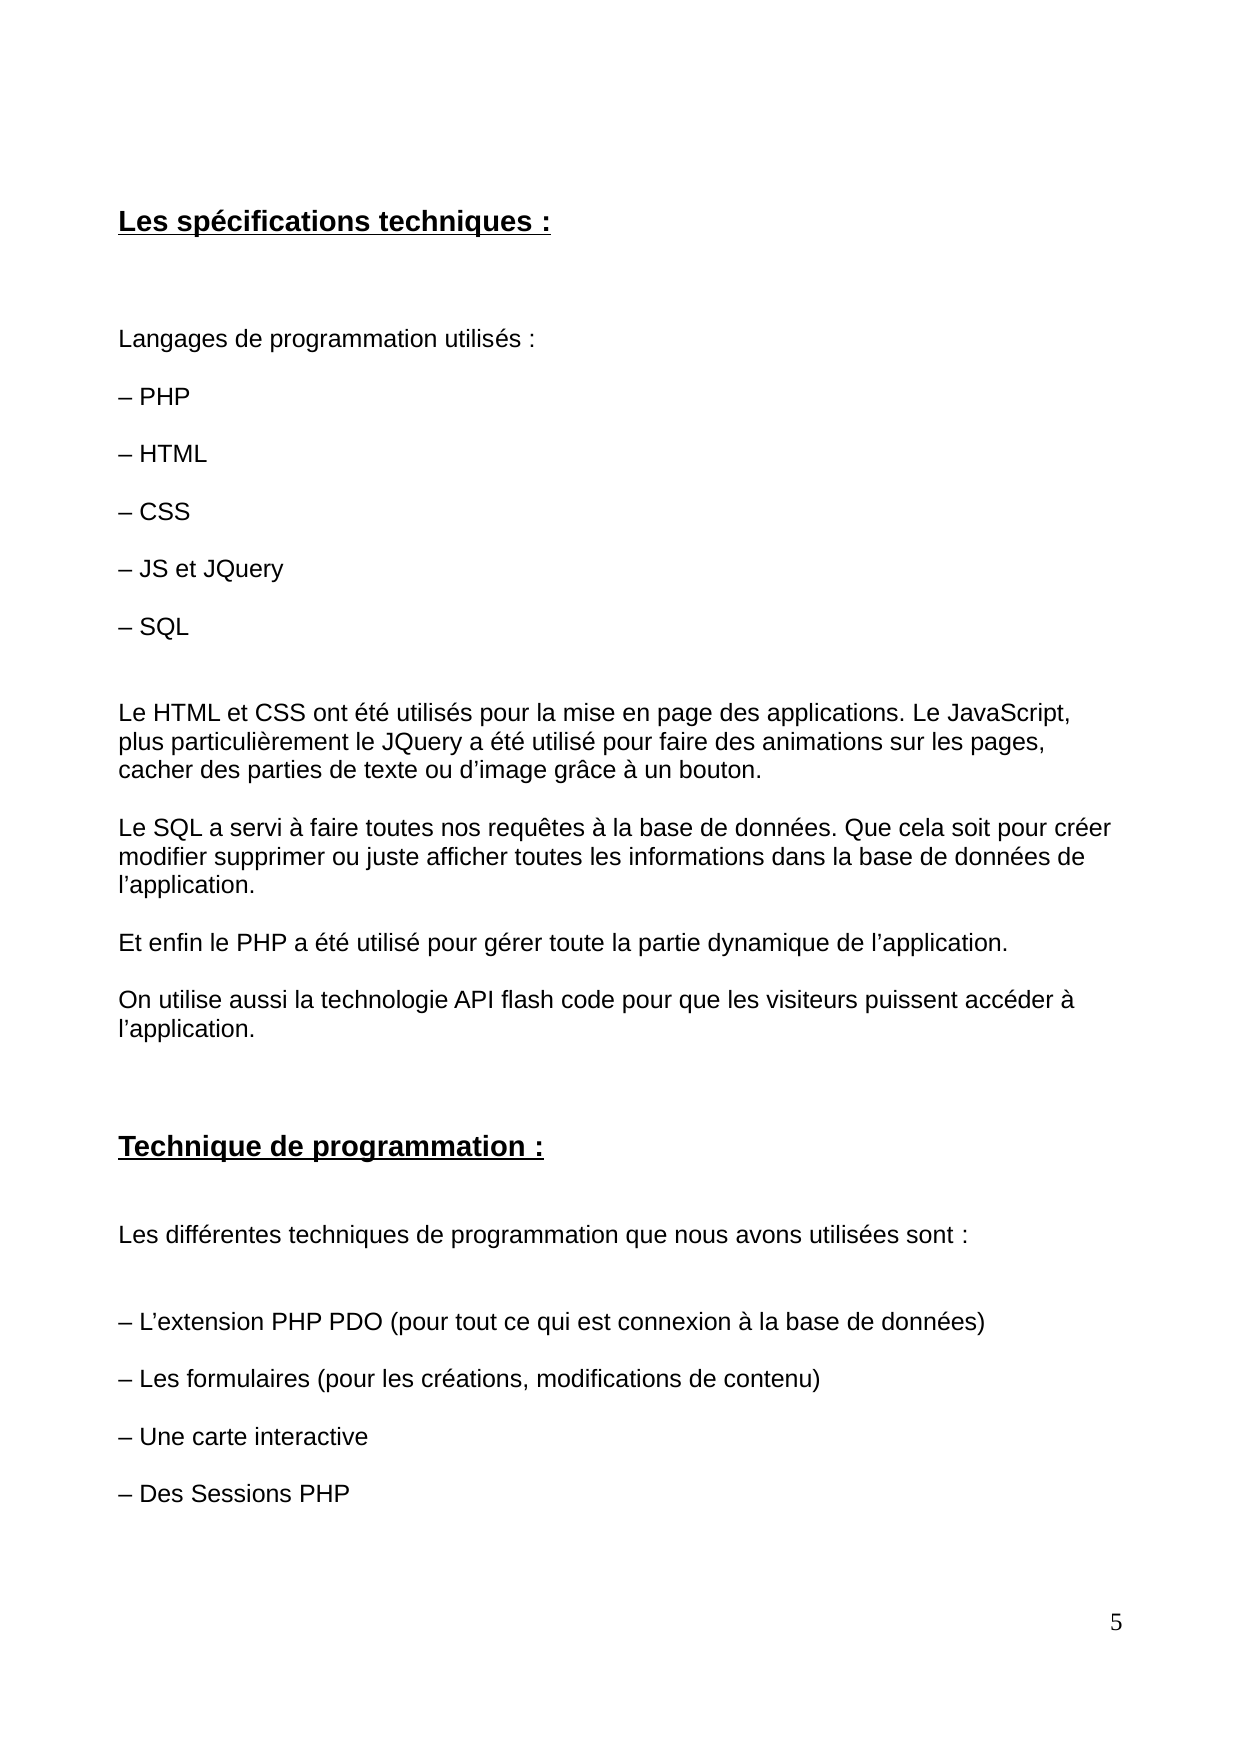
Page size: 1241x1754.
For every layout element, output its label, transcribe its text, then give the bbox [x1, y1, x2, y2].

text – Des Sessions PHP [118, 1479, 1122, 1508]
text Et enfin le PHP a été utilisé pour gérer toute la partie dynamique de l’application. [118, 928, 1122, 957]
text – CSS [118, 497, 1122, 525]
text Les différentes techniques de programmation que nous avons utilisées sont : [118, 1220, 1122, 1249]
text – JS et JQuery [118, 554, 1122, 583]
text Langages de programmation utilisés : [118, 324, 1122, 353]
text Les spécifications techniques : [118, 204, 1122, 238]
text Technique de programmation : [118, 1129, 1122, 1163]
text – Une carte interactive [118, 1421, 1122, 1450]
text – HTML [118, 439, 1122, 468]
text – L’extension PHP PDO (pour tout ce qui est connexion à la base de données) [118, 1306, 1122, 1335]
text – PHP [118, 382, 1122, 410]
text On utilise aussi la technologie API flash code pour que les visiteurs puissent accéder à l’application. [118, 985, 1122, 1043]
text – Les formulaires (pour les créations, modifications de contenu) [118, 1364, 1122, 1393]
text Le SQL a servi à faire toutes nos requêtes à la base de données. Que cela soit pour créer modifier supprimer ou juste afficher toutes les informations dans la base de données de l’application. [118, 813, 1122, 899]
text Le HTML et CSS ont été utilisés pour la mise en page des applications. Le JavaScript, plus particulièrement le JQuery a été utilisé pour faire des animations sur les pages, cacher des parties de texte ou d’image grâce à un bouton. [118, 698, 1122, 784]
text – SQL [118, 612, 1122, 640]
